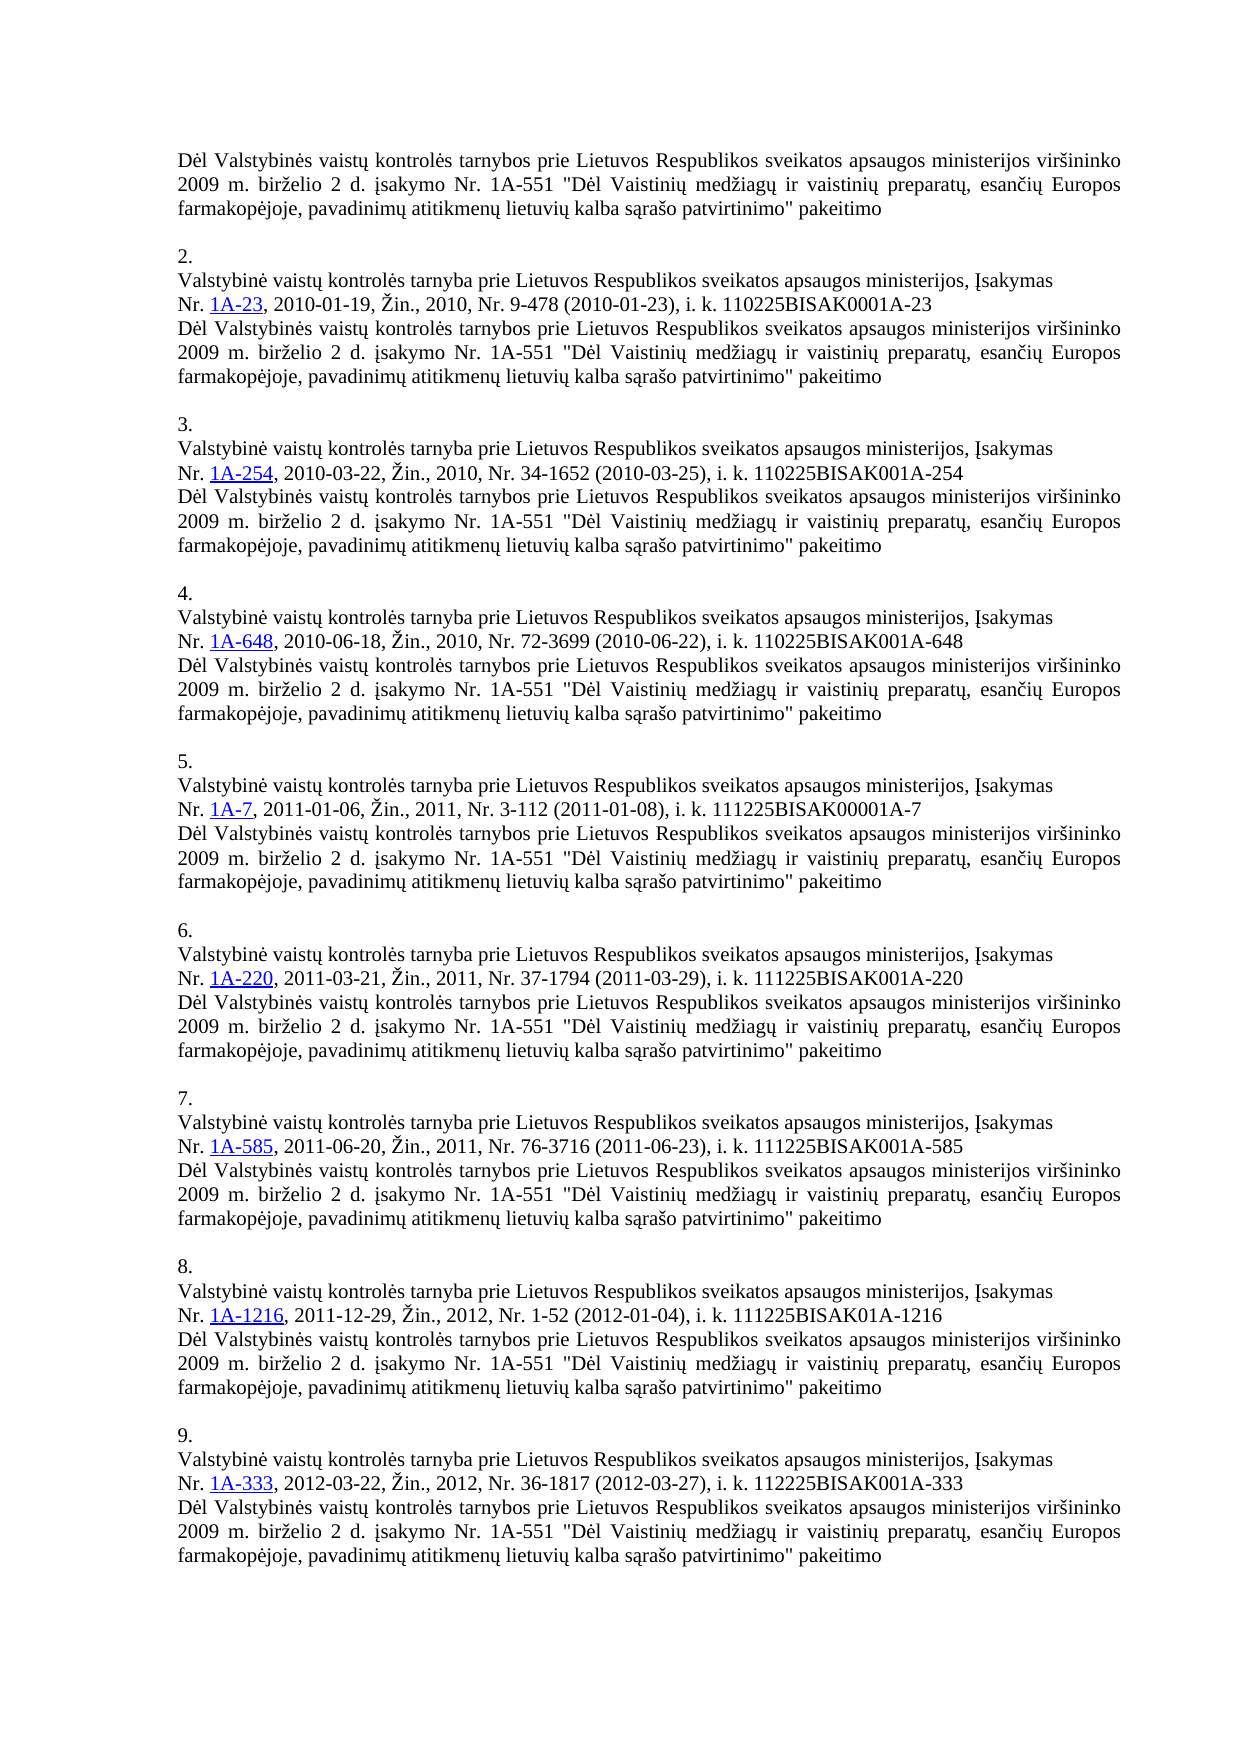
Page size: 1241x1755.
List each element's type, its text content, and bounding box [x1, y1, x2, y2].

text Dėl Valstybinės vaistų kontrolės tarnybos prie Lietuvos Respublikos sveikatos apsaugos ministerijos viršininko 2009 m. birželio 2 d. įsakymo Nr. 1A-551 "Dėl Vaistinių medžiagų ir vaistinių preparatų, esančių Europos farmakopėjoje, pavadinimų atitikmenų lietuvių kalba sąrašo patvirtinimo" pakeitimo [177, 821, 1122, 893]
text Valstybinė vaistų kontrolės tarnyba prie Lietuvos Respublikos sveikatos apsaugos ministerijos, Įsakymas [177, 1110, 1122, 1134]
text 6. [177, 918, 1122, 942]
text 9. [177, 1423, 1122, 1447]
text Nr. 1A-254, 2010-03-22, Žin., 2010, Nr. 34-1652 (2010-03-25), i. k. 110225BISAK001A-254 [177, 460, 1122, 484]
text 3. [177, 412, 1122, 436]
text Dėl Valstybinės vaistų kontrolės tarnybos prie Lietuvos Respublikos sveikatos apsaugos ministerijos viršininko 2009 m. birželio 2 d. įsakymo Nr. 1A-551 "Dėl Vaistinių medžiagų ir vaistinių preparatų, esančių Europos farmakopėjoje, pavadinimų atitikmenų lietuvių kalba sąrašo patvirtinimo" pakeitimo [177, 1327, 1122, 1399]
text Nr. 1A-220, 2011-03-21, Žin., 2011, Nr. 37-1794 (2011-03-29), i. k. 111225BISAK001A-220 [177, 966, 1122, 990]
text 4. [177, 581, 1122, 605]
text Valstybinė vaistų kontrolės tarnyba prie Lietuvos Respublikos sveikatos apsaugos ministerijos, Įsakymas [177, 1447, 1122, 1471]
text Nr. 1A-7, 2011-01-06, Žin., 2011, Nr. 3-112 (2011-01-08), i. k. 111225BISAK00001A-7 [177, 797, 1122, 821]
text Nr. 1A-1216, 2011-12-29, Žin., 2012, Nr. 1-52 (2012-01-04), i. k. 111225BISAK01A-1216 [177, 1303, 1122, 1327]
text 2. [177, 244, 1122, 268]
text Nr. 1A-23, 2010-01-19, Žin., 2010, Nr. 9-478 (2010-01-23), i. k. 110225BISAK0001A-23 [177, 292, 1122, 316]
text Dėl Valstybinės vaistų kontrolės tarnybos prie Lietuvos Respublikos sveikatos apsaugos ministerijos viršininko 2009 m. birželio 2 d. įsakymo Nr. 1A-551 "Dėl Vaistinių medžiagų ir vaistinių preparatų, esančių Europos farmakopėjoje, pavadinimų atitikmenų lietuvių kalba sąrašo patvirtinimo" pakeitimo [177, 1158, 1122, 1230]
text 7. [177, 1086, 1122, 1110]
text Nr. 1A-585, 2011-06-20, Žin., 2011, Nr. 76-3716 (2011-06-23), i. k. 111225BISAK001A-585 [177, 1134, 1122, 1158]
text Nr. 1A-333, 2012-03-22, Žin., 2012, Nr. 36-1817 (2012-03-27), i. k. 112225BISAK001A-333 [177, 1471, 1122, 1495]
text Nr. 1A-648, 2010-06-18, Žin., 2010, Nr. 72-3699 (2010-06-22), i. k. 110225BISAK001A-648 [177, 629, 1122, 653]
text Dėl Valstybinės vaistų kontrolės tarnybos prie Lietuvos Respublikos sveikatos apsaugos ministerijos viršininko 2009 m. birželio 2 d. įsakymo Nr. 1A-551 "Dėl Vaistinių medžiagų ir vaistinių preparatų, esančių Europos farmakopėjoje, pavadinimų atitikmenų lietuvių kalba sąrašo patvirtinimo" pakeitimo [177, 990, 1122, 1062]
text 5. [177, 749, 1122, 773]
text 8. [177, 1254, 1122, 1278]
text Valstybinė vaistų kontrolės tarnyba prie Lietuvos Respublikos sveikatos apsaugos ministerijos, Įsakymas [177, 605, 1122, 629]
text Dėl Valstybinės vaistų kontrolės tarnybos prie Lietuvos Respublikos sveikatos apsaugos ministerijos viršininko 2009 m. birželio 2 d. įsakymo Nr. 1A-551 "Dėl Vaistinių medžiagų ir vaistinių preparatų, esančių Europos farmakopėjoje, pavadinimų atitikmenų lietuvių kalba sąrašo patvirtinimo" pakeitimo [177, 484, 1122, 557]
text Dėl Valstybinės vaistų kontrolės tarnybos prie Lietuvos Respublikos sveikatos apsaugos ministerijos viršininko 2009 m. birželio 2 d. įsakymo Nr. 1A-551 "Dėl Vaistinių medžiagų ir vaistinių preparatų, esančių Europos farmakopėjoje, pavadinimų atitikmenų lietuvių kalba sąrašo patvirtinimo" pakeitimo [177, 653, 1122, 725]
text Dėl Valstybinės vaistų kontrolės tarnybos prie Lietuvos Respublikos sveikatos apsaugos ministerijos viršininko 2009 m. birželio 2 d. įsakymo Nr. 1A-551 "Dėl Vaistinių medžiagų ir vaistinių preparatų, esančių Europos farmakopėjoje, pavadinimų atitikmenų lietuvių kalba sąrašo patvirtinimo" pakeitimo [177, 148, 1122, 220]
text Valstybinė vaistų kontrolės tarnyba prie Lietuvos Respublikos sveikatos apsaugos ministerijos, Įsakymas [177, 436, 1122, 460]
text Dėl Valstybinės vaistų kontrolės tarnybos prie Lietuvos Respublikos sveikatos apsaugos ministerijos viršininko 2009 m. birželio 2 d. įsakymo Nr. 1A-551 "Dėl Vaistinių medžiagų ir vaistinių preparatų, esančių Europos farmakopėjoje, pavadinimų atitikmenų lietuvių kalba sąrašo patvirtinimo" pakeitimo [177, 316, 1122, 388]
text Valstybinė vaistų kontrolės tarnyba prie Lietuvos Respublikos sveikatos apsaugos ministerijos, Įsakymas [177, 268, 1122, 292]
text Valstybinė vaistų kontrolės tarnyba prie Lietuvos Respublikos sveikatos apsaugos ministerijos, Įsakymas [177, 942, 1122, 966]
text Dėl Valstybinės vaistų kontrolės tarnybos prie Lietuvos Respublikos sveikatos apsaugos ministerijos viršininko 2009 m. birželio 2 d. įsakymo Nr. 1A-551 "Dėl Vaistinių medžiagų ir vaistinių preparatų, esančių Europos farmakopėjoje, pavadinimų atitikmenų lietuvių kalba sąrašo patvirtinimo" pakeitimo [177, 1495, 1122, 1567]
text Valstybinė vaistų kontrolės tarnyba prie Lietuvos Respublikos sveikatos apsaugos ministerijos, Įsakymas [177, 1278, 1122, 1303]
text Valstybinė vaistų kontrolės tarnyba prie Lietuvos Respublikos sveikatos apsaugos ministerijos, Įsakymas [177, 773, 1122, 797]
